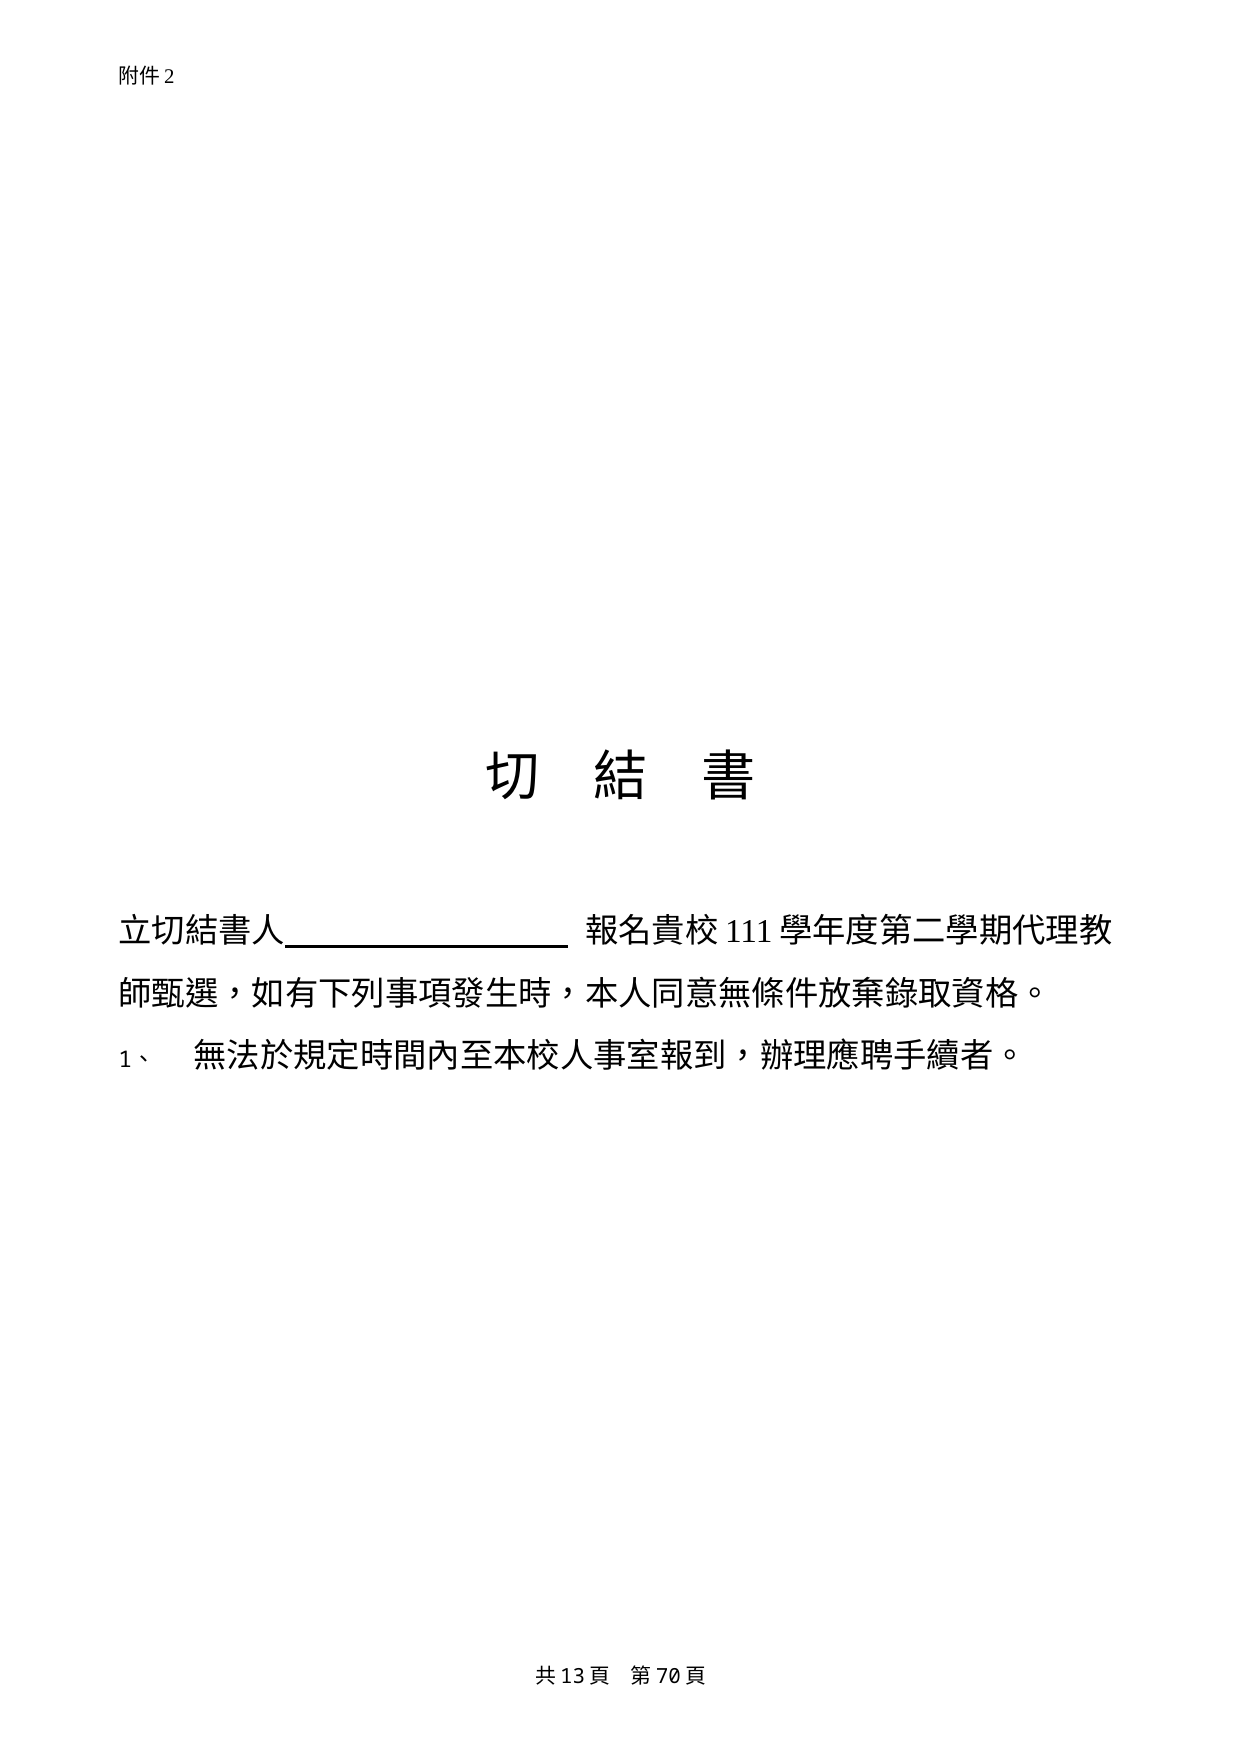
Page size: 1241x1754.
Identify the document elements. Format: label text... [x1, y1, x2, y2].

text 切 結 書 [118, 699, 1122, 824]
text 立切結書人 報名貴校111學年度第二學期代理教師甄選，如有下列事項發生時，本人同意無條件放棄錄取資格。 [118, 886, 1122, 1011]
list 無法於規定時間內至本校人事室報到，辦理應聘手續者。 [118, 1011, 1122, 1074]
